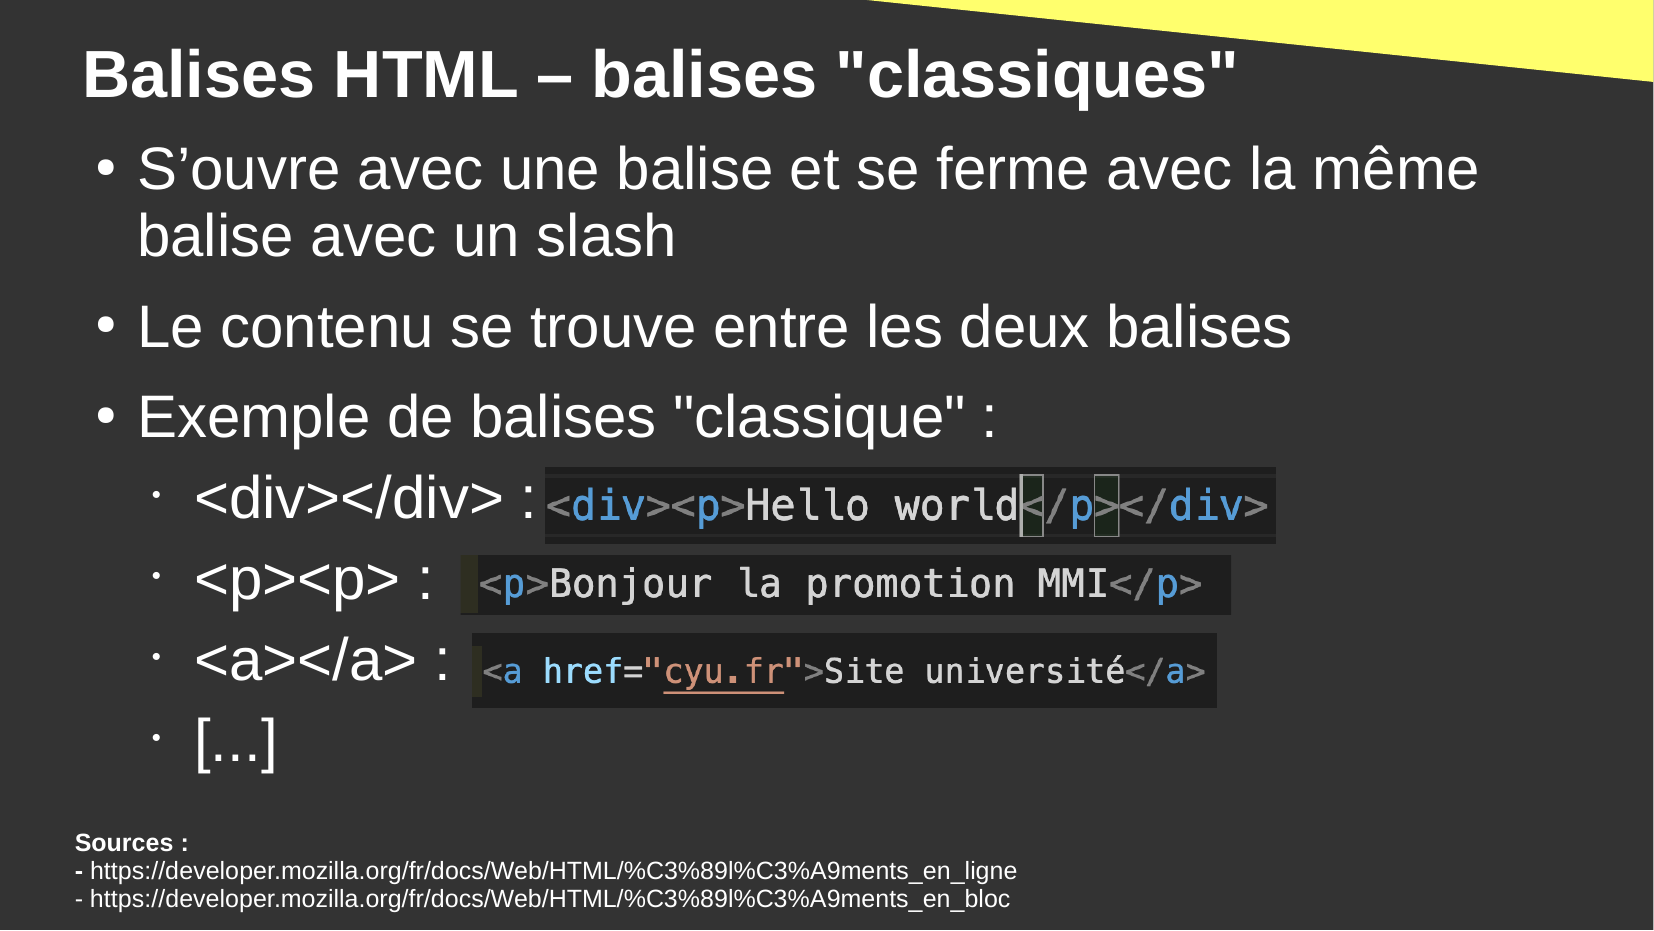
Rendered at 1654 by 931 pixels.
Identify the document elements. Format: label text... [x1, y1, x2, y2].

picture [460, 555, 1232, 615]
picture [472, 633, 1217, 708]
list S’ouvre avec une balise et se ferme avec la même balise avec un slash Le contenu se trouve entre les deux balises Exemple de balises "classique" : <div></div> : <p><p> : <a></a> : [...] [80, 135, 1620, 777]
picture [545, 467, 1276, 544]
text_box Sources : - https://developer.mozilla.org/fr/docs/Web/HTML/%C3%89l%C3%A9ments_en_ligne - https://developer.mozilla.org/fr/docs/Web/HTML/%C3%89l%C3%A9ments_en_bloc [59, 821, 1546, 920]
title Balises HTML – balises "classiques" [82, 37, 1571, 122]
text_box [866, 0, 1654, 82]
